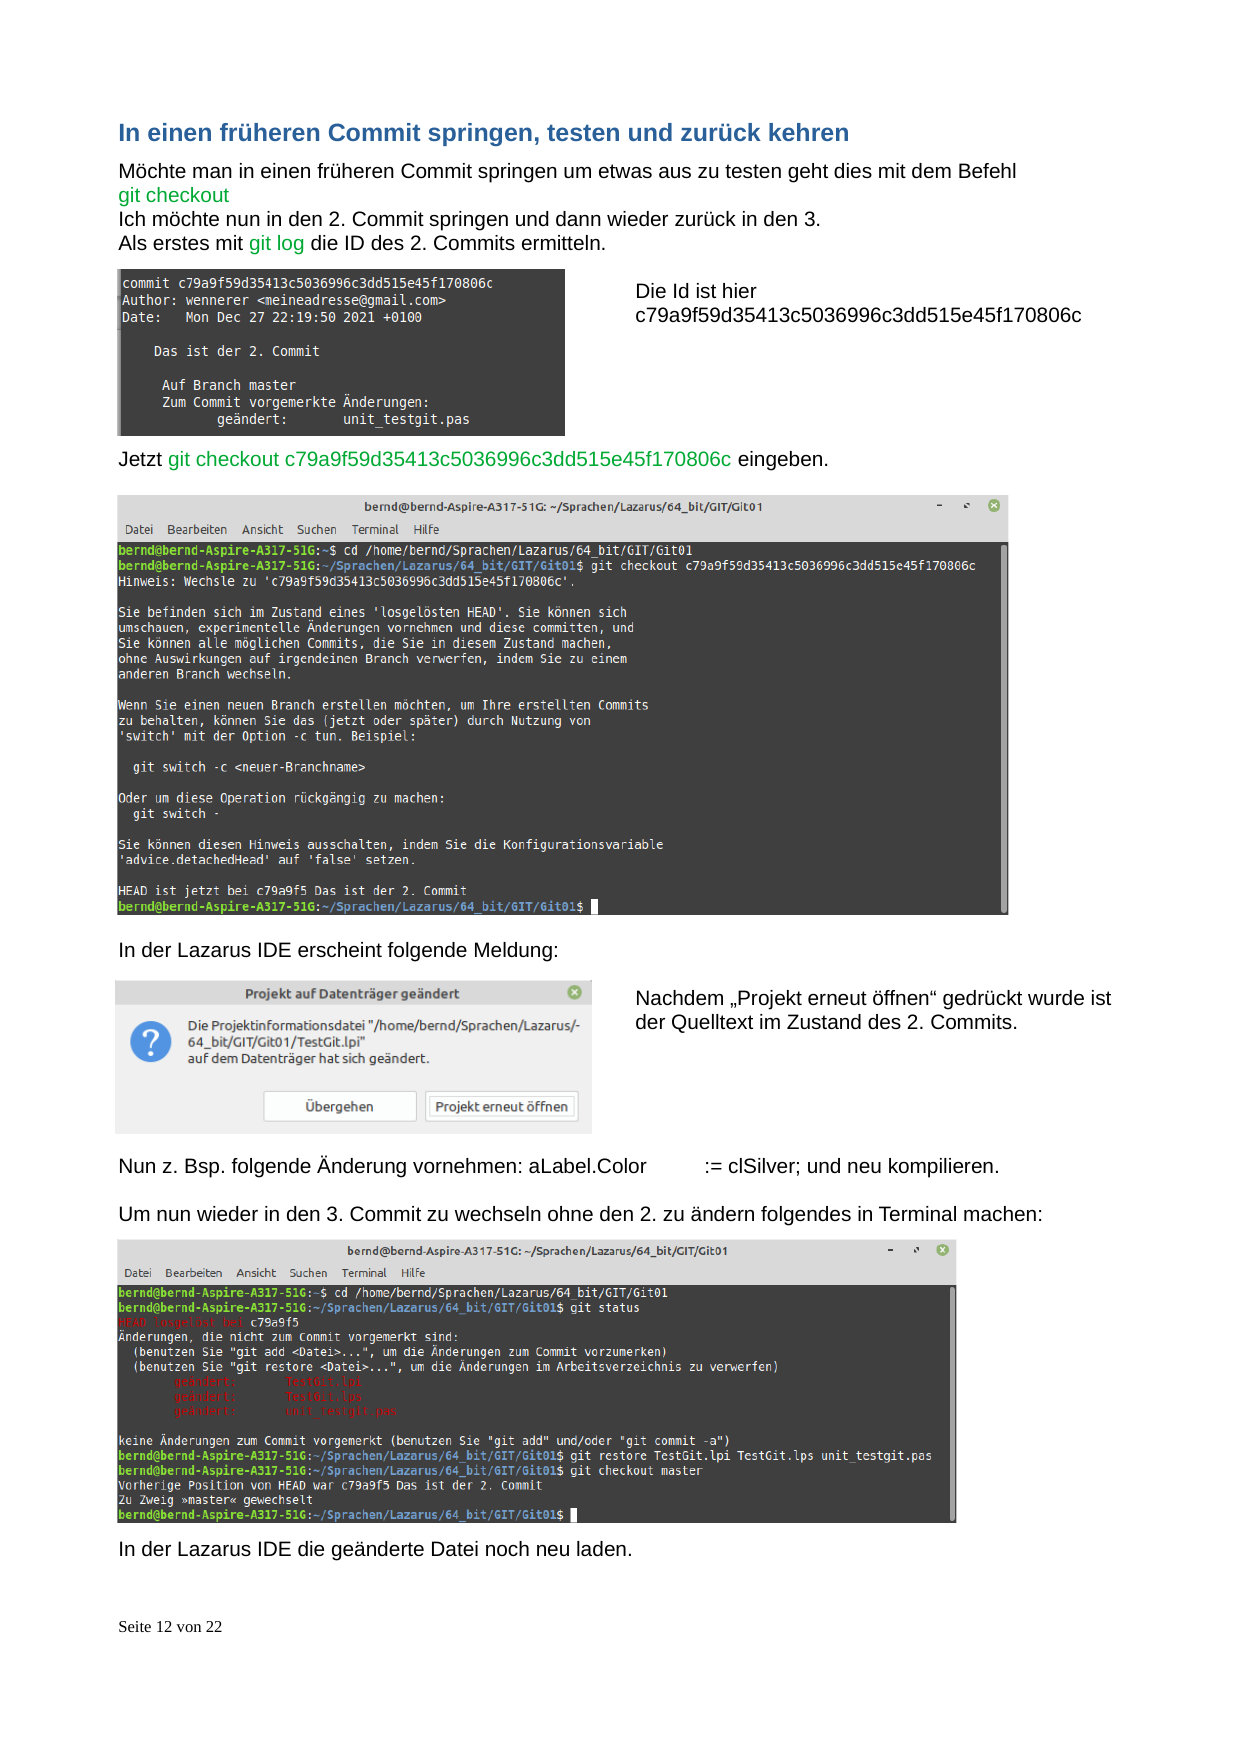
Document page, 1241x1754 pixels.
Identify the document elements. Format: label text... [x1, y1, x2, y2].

subtitle In einen früheren Commit springen, testen und zurück kehren [118, 118, 1122, 147]
text In der Lazarus IDE erscheint folgende Meldung: [118, 938, 1122, 962]
picture [117, 495, 1009, 915]
text Möchte man in einen früheren Commit springen um etwas aus zu testen geht dies mit dem Befehl [118, 159, 1122, 183]
text git checkout [118, 183, 1122, 207]
text Ich möchte nun in den 2. Commit springen und dann wieder zurück in den 3. [118, 207, 1122, 231]
text Die Id ist hier c79a9f59d35413c5036996c3dd515e45f170806c [565, 279, 1122, 327]
text Jetzt git checkout c79a9f59d35413c5036996c3dd515e45f170806c eingeben. [118, 447, 1122, 471]
text Als erstes mit git log die ID des 2. Commits ermitteln. [118, 231, 1122, 255]
picture [117, 269, 565, 436]
text Nachdem „Projekt erneut öffnen“ gedrückt wurde ist der Quelltext im Zustand des 2. Commits. [592, 986, 1122, 1034]
picture [117, 1239, 957, 1523]
picture [115, 980, 592, 1134]
text Um nun wieder in den 3. Commit zu wechseln ohne den 2. zu ändern folgendes in Terminal machen: [118, 1202, 1122, 1226]
text Nun z. Bsp. folgende Änderung vornehmen: aLabel.Color := clSilver; und neu kompilieren. [118, 1154, 1122, 1178]
text In der Lazarus IDE die geänderte Datei noch neu laden. [118, 1537, 1122, 1561]
